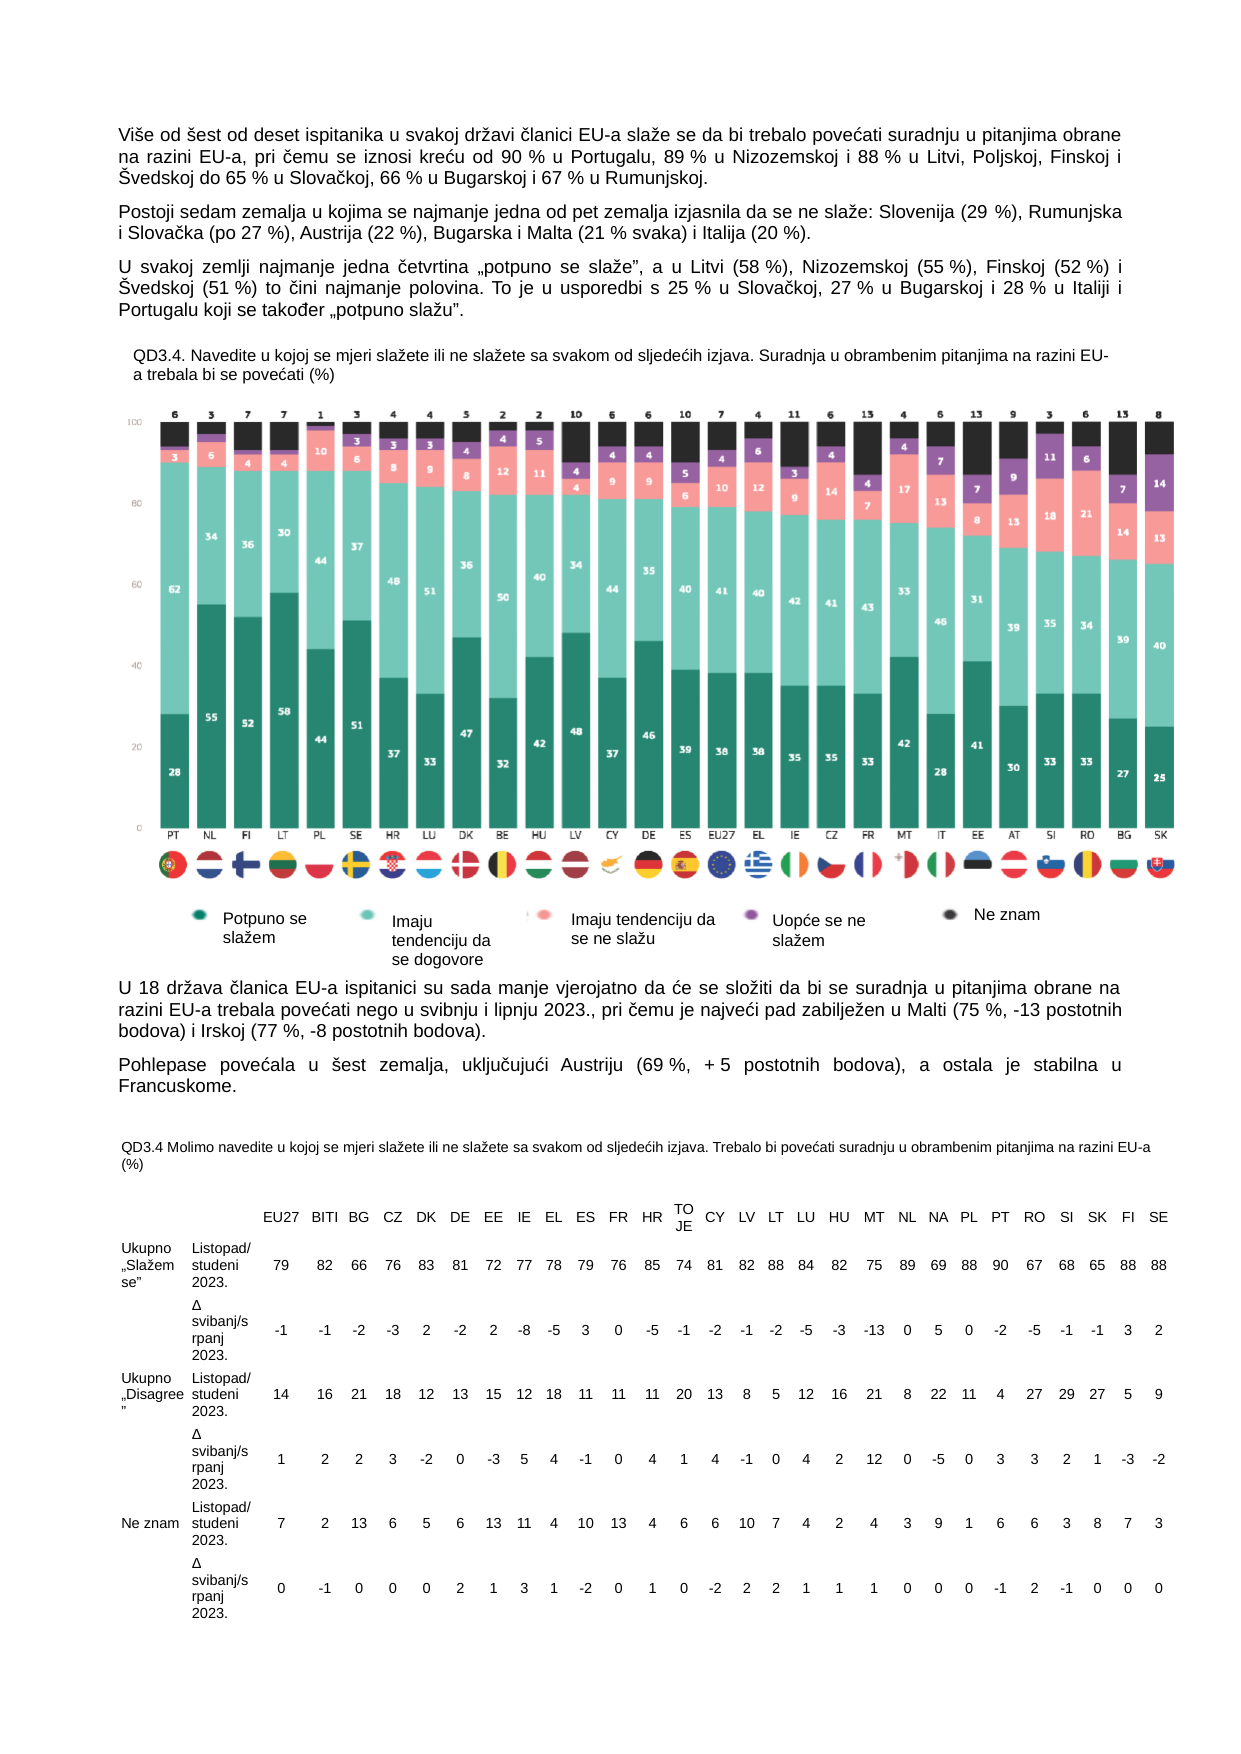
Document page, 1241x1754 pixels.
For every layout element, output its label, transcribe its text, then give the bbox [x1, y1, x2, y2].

table_cell [510, 1175, 538, 1198]
table_cell 84 [790, 1237, 822, 1293]
table_cell -2 [1142, 1423, 1175, 1495]
table_cell 16 [308, 1366, 341, 1422]
picture [177, 896, 965, 934]
table_cell 15 [477, 1366, 510, 1422]
table_cell 2 [822, 1495, 856, 1552]
table_cell SI [1053, 1198, 1081, 1237]
table_cell [409, 1175, 443, 1198]
table_cell 0 [1142, 1552, 1175, 1624]
table_cell -1 [308, 1552, 341, 1624]
table_cell 81 [443, 1237, 477, 1293]
table_cell -3 [376, 1294, 409, 1366]
table_cell 65 [1081, 1237, 1114, 1293]
table_cell 6 [984, 1495, 1016, 1552]
table_cell [538, 1175, 569, 1198]
table_cell Listopad/studeni 2023. [189, 1366, 254, 1422]
table_cell 68 [1053, 1237, 1081, 1293]
table_cell 2 [822, 1423, 856, 1495]
table_cell SK [1081, 1198, 1114, 1237]
table_cell CY [698, 1198, 732, 1237]
table_cell 4 [538, 1423, 569, 1495]
table_cell 2 [443, 1552, 477, 1624]
table_cell 7 [254, 1495, 308, 1552]
table_cell [443, 1175, 477, 1198]
table_cell 22 [923, 1366, 954, 1422]
table_cell 4 [635, 1423, 669, 1495]
table_cell 13 [341, 1495, 376, 1552]
table_cell 13 [477, 1495, 510, 1552]
table_cell 2 [341, 1423, 376, 1495]
text Pohlepase povećala u šest zemalja, uključujući Austriju (69 %, + 5 postotnih bodova), a ostala je stabilna u Francuskome. [118, 1053, 1122, 1097]
table_cell [308, 1175, 341, 1198]
table_cell -5 [1016, 1294, 1052, 1366]
table_cell Listopad/studeni 2023. [189, 1237, 254, 1293]
table_cell 4 [538, 1495, 569, 1552]
table_cell Listopad/studeni 2023. [189, 1495, 254, 1552]
table_cell 11 [954, 1366, 984, 1422]
table_cell 11 [602, 1366, 635, 1422]
table_header QD3.4 Molimo navedite u kojoj se mjeri slažete ili ne slažete sa svakom od sljedećih izjava. Trebalo bi povećati suradnju u obrambenim pitanjima na razini EU-a (%) [118, 1136, 1175, 1175]
table_cell 7 [761, 1495, 790, 1552]
table_cell 9 [1142, 1366, 1175, 1422]
table_cell 1 [635, 1552, 669, 1624]
table_cell 1 [954, 1495, 984, 1552]
table_cell -2 [409, 1423, 443, 1495]
table_cell [189, 1198, 254, 1237]
table_cell -1 [1081, 1294, 1114, 1366]
table_cell 2 [761, 1552, 790, 1624]
table_cell 21 [341, 1366, 376, 1422]
table_cell [923, 1175, 954, 1198]
table_cell [698, 1175, 732, 1198]
table_cell [790, 1175, 822, 1198]
text U 18 država članica EU-a ispitanici su sada manje vjerojatno da će se složiti da bi se suradnja u pitanjima obrane na razini EU-a trebala povećati nego u svibnju i lipnju 2023., pri čemu je najveći pad zabilježen u Malti (75 %, -13 postotnih bodova) i Irskoj (77 %, -8 postotnih bodova). [118, 332, 1122, 1042]
table_cell MT [856, 1198, 892, 1237]
table_cell 75 [856, 1237, 892, 1293]
table_cell 88 [1114, 1237, 1142, 1293]
table_cell 6 [698, 1495, 732, 1552]
table_cell -3 [822, 1294, 856, 1366]
table_cell [1016, 1175, 1052, 1198]
table_cell 5 [510, 1423, 538, 1495]
table_cell NL [892, 1198, 923, 1237]
table_cell 5 [1114, 1366, 1142, 1422]
table_cell 11 [635, 1366, 669, 1422]
table_cell -2 [443, 1294, 477, 1366]
table_cell 0 [376, 1552, 409, 1624]
table_cell -3 [1114, 1423, 1142, 1495]
table_cell HU [822, 1198, 856, 1237]
table_cell [761, 1175, 790, 1198]
table_cell FI [1114, 1198, 1142, 1237]
table_cell 0 [892, 1423, 923, 1495]
table_cell 27 [1016, 1366, 1052, 1422]
table_cell 82 [732, 1237, 761, 1293]
table_cell 13 [698, 1366, 732, 1422]
table_cell 4 [856, 1495, 892, 1552]
table_cell -2 [569, 1552, 602, 1624]
table_cell 3 [984, 1423, 1016, 1495]
table_cell [118, 1552, 189, 1624]
table_cell 88 [761, 1237, 790, 1293]
table_cell 0 [892, 1552, 923, 1624]
table_cell 2 [409, 1294, 443, 1366]
table_cell 67 [1016, 1237, 1052, 1293]
table_cell -1 [670, 1294, 698, 1366]
table_cell 85 [635, 1237, 669, 1293]
table_cell -1 [984, 1552, 1016, 1624]
table_cell EL [538, 1198, 569, 1237]
table_cell Ne znam [118, 1495, 189, 1552]
table_cell [254, 1175, 308, 1198]
table_cell -5 [923, 1423, 954, 1495]
table_cell 90 [984, 1237, 1016, 1293]
table_cell 3 [376, 1423, 409, 1495]
table_cell NA [923, 1198, 954, 1237]
table_cell 81 [698, 1237, 732, 1293]
table_cell 4 [635, 1495, 669, 1552]
table_cell 10 [732, 1495, 761, 1552]
table_cell 0 [341, 1552, 376, 1624]
table_cell [118, 1175, 189, 1198]
table_cell 6 [443, 1495, 477, 1552]
table_cell 0 [1114, 1552, 1142, 1624]
table_cell 8 [1081, 1495, 1114, 1552]
table_cell -13 [856, 1294, 892, 1366]
table_cell 76 [376, 1237, 409, 1293]
table_cell 8 [732, 1366, 761, 1422]
table_cell SE [1142, 1198, 1175, 1237]
table_cell 79 [254, 1237, 308, 1293]
table_cell 69 [923, 1237, 954, 1293]
text Više od šest od deset ispitanika u svakoj državi članici EU-a slaže se da bi trebalo povećati suradnju u pitanjima obrane na razini EU-a, pri čemu se iznosi kreću od 90 % u Portugalu, 89 % u Nizozemskoj i 88 % u Litvi, Poljskoj, Finskoj i Švedskoj do 65 % u Slovačkoj, 66 % u Bugarskoj i 67 % u Rumunjskoj. [118, 124, 1122, 189]
table_cell 0 [443, 1423, 477, 1495]
table_cell 4 [790, 1495, 822, 1552]
table_cell 66 [341, 1237, 376, 1293]
table_cell [635, 1175, 669, 1198]
table_cell LV [732, 1198, 761, 1237]
table_cell EU27 [254, 1198, 308, 1237]
table_cell -2 [984, 1294, 1016, 1366]
table_cell 4 [984, 1366, 1016, 1422]
table_cell -8 [510, 1294, 538, 1366]
table_cell 2 [1053, 1423, 1081, 1495]
table_cell [118, 1294, 189, 1366]
table_cell 2 [1142, 1294, 1175, 1366]
table_cell 3 [1142, 1495, 1175, 1552]
table_cell LU [790, 1198, 822, 1237]
table_cell 13 [602, 1495, 635, 1552]
table_cell 0 [954, 1294, 984, 1366]
table_cell -2 [698, 1294, 732, 1366]
table_cell -1 [1053, 1294, 1081, 1366]
table_cell -5 [538, 1294, 569, 1366]
table_cell 20 [670, 1366, 698, 1422]
table_cell -1 [732, 1423, 761, 1495]
table_cell -1 [1053, 1552, 1081, 1624]
table_cell [376, 1175, 409, 1198]
table_cell 12 [409, 1366, 443, 1422]
table_cell 76 [602, 1237, 635, 1293]
table_cell 13 [443, 1366, 477, 1422]
table_cell 14 [254, 1366, 308, 1422]
table_cell Δ svibanj/srpanj 2023. [189, 1294, 254, 1366]
table_cell 1 [1081, 1423, 1114, 1495]
table_cell [118, 1423, 189, 1495]
table_cell [477, 1175, 510, 1198]
table_cell [569, 1175, 602, 1198]
table_cell 72 [477, 1237, 510, 1293]
table_cell HR [635, 1198, 669, 1237]
table_cell 6 [376, 1495, 409, 1552]
table_cell 7 [1114, 1495, 1142, 1552]
table_cell [1081, 1175, 1114, 1198]
table_cell 0 [602, 1294, 635, 1366]
table_cell Δ svibanj/srpanj 2023. [189, 1552, 254, 1624]
table_cell 82 [822, 1237, 856, 1293]
table_cell [118, 1198, 189, 1237]
table_cell 11 [569, 1366, 602, 1422]
table_cell 12 [790, 1366, 822, 1422]
table_cell 1 [790, 1552, 822, 1624]
table_cell [856, 1175, 892, 1198]
table_cell 0 [892, 1294, 923, 1366]
table_cell -2 [698, 1552, 732, 1624]
table_cell 18 [538, 1366, 569, 1422]
table_cell 74 [670, 1237, 698, 1293]
table_cell [602, 1175, 635, 1198]
table_cell -1 [569, 1423, 602, 1495]
table_cell 89 [892, 1237, 923, 1293]
table_cell 0 [954, 1552, 984, 1624]
table_cell 2 [1016, 1552, 1052, 1624]
table_cell 12 [856, 1423, 892, 1495]
table_cell [984, 1175, 1016, 1198]
table_cell 0 [1081, 1552, 1114, 1624]
table_cell IE [510, 1198, 538, 1237]
table_cell 1 [822, 1552, 856, 1624]
table_cell TO JE [670, 1198, 698, 1237]
table_cell 21 [856, 1366, 892, 1422]
table_cell [341, 1175, 376, 1198]
table_cell 0 [954, 1423, 984, 1495]
table_cell 6 [1016, 1495, 1052, 1552]
table_cell CZ [376, 1198, 409, 1237]
table_cell BITI [308, 1198, 341, 1237]
table_cell 1 [477, 1552, 510, 1624]
table_cell 0 [923, 1552, 954, 1624]
table_cell 2 [732, 1552, 761, 1624]
table_cell 3 [1016, 1423, 1052, 1495]
table_cell 18 [376, 1366, 409, 1422]
table_cell 88 [954, 1237, 984, 1293]
table_cell [1142, 1175, 1175, 1198]
table_cell 0 [761, 1423, 790, 1495]
table_cell 5 [409, 1495, 443, 1552]
table_cell Δ svibanj/srpanj 2023. [189, 1423, 254, 1495]
table_cell 6 [670, 1495, 698, 1552]
text U svakoj zemlji najmanje jedna četvrtina „potpuno se slaže”, a u Litvi (58 %), Nizozemskoj (55 %), Finskoj (52 %) i Švedskoj (51 %) to čini najmanje polovina. To je u usporedbi s 25 % u Slovačkoj, 27 % u Bugarskoj i 28 % u Italiji i Portugalu koji se također „potpuno slažu”. [118, 256, 1122, 320]
table_cell -5 [790, 1294, 822, 1366]
table_cell FR [602, 1198, 635, 1237]
table_cell PT [984, 1198, 1016, 1237]
table_cell 2 [477, 1294, 510, 1366]
table_cell [189, 1175, 254, 1198]
table_cell 0 [409, 1552, 443, 1624]
table_cell 1 [254, 1423, 308, 1495]
table_cell 78 [538, 1237, 569, 1293]
table_cell 3 [1114, 1294, 1142, 1366]
table_cell -2 [761, 1294, 790, 1366]
table_cell 11 [510, 1495, 538, 1552]
table_cell DE [443, 1198, 477, 1237]
table_cell 10 [569, 1495, 602, 1552]
table_cell 29 [1053, 1366, 1081, 1422]
table_cell 27 [1081, 1366, 1114, 1422]
table_cell [670, 1175, 698, 1198]
table_cell 1 [670, 1423, 698, 1495]
table_cell 88 [1142, 1237, 1175, 1293]
table_cell 5 [923, 1294, 954, 1366]
table_cell RO [1016, 1198, 1052, 1237]
table_cell 12 [510, 1366, 538, 1422]
table_cell -5 [635, 1294, 669, 1366]
table_cell Ukupno „Slažem se” [118, 1237, 189, 1293]
table_cell 1 [856, 1552, 892, 1624]
table_cell 3 [510, 1552, 538, 1624]
table_cell BG [341, 1198, 376, 1237]
table_cell -1 [732, 1294, 761, 1366]
picture [120, 403, 1183, 888]
table_cell PL [954, 1198, 984, 1237]
table_cell 4 [790, 1423, 822, 1495]
table_cell -2 [341, 1294, 376, 1366]
table_cell 4 [698, 1423, 732, 1495]
table_cell EE [477, 1198, 510, 1237]
table_cell 0 [670, 1552, 698, 1624]
table_cell 0 [254, 1552, 308, 1624]
table_cell 3 [569, 1294, 602, 1366]
table_cell LT [761, 1198, 790, 1237]
table_cell 83 [409, 1237, 443, 1293]
table_cell 77 [510, 1237, 538, 1293]
table_cell -1 [254, 1294, 308, 1366]
table_cell 0 [602, 1552, 635, 1624]
table_cell 1 [538, 1552, 569, 1624]
table_cell -1 [308, 1294, 341, 1366]
table_cell 3 [892, 1495, 923, 1552]
table_cell -3 [477, 1423, 510, 1495]
table_cell 2 [308, 1495, 341, 1552]
table_cell 8 [892, 1366, 923, 1422]
table_cell DK [409, 1198, 443, 1237]
table_cell 9 [923, 1495, 954, 1552]
table_cell Ukupno „Disagree” [118, 1366, 189, 1422]
table_cell 5 [761, 1366, 790, 1422]
table_cell 82 [308, 1237, 341, 1293]
table_cell 79 [569, 1237, 602, 1293]
text Postoji sedam zemalja u kojima se najmanje jedna od pet zemalja izjasnila da se ne slaže: Slovenija (29 %), Rumunjska i Slovačka (po 27 %), Austrija (22 %), Bugarska i Malta (21 % svaka) i Italija (20 %). [118, 201, 1122, 244]
table_cell 3 [1053, 1495, 1081, 1552]
table_cell 0 [602, 1423, 635, 1495]
table_cell 16 [822, 1366, 856, 1422]
table_cell [732, 1175, 761, 1198]
table_cell [892, 1175, 923, 1198]
table_cell [1114, 1175, 1142, 1198]
table_cell ES [569, 1198, 602, 1237]
table_cell [1053, 1175, 1081, 1198]
table_cell [954, 1175, 984, 1198]
table_cell 2 [308, 1423, 341, 1495]
table_cell [822, 1175, 856, 1198]
